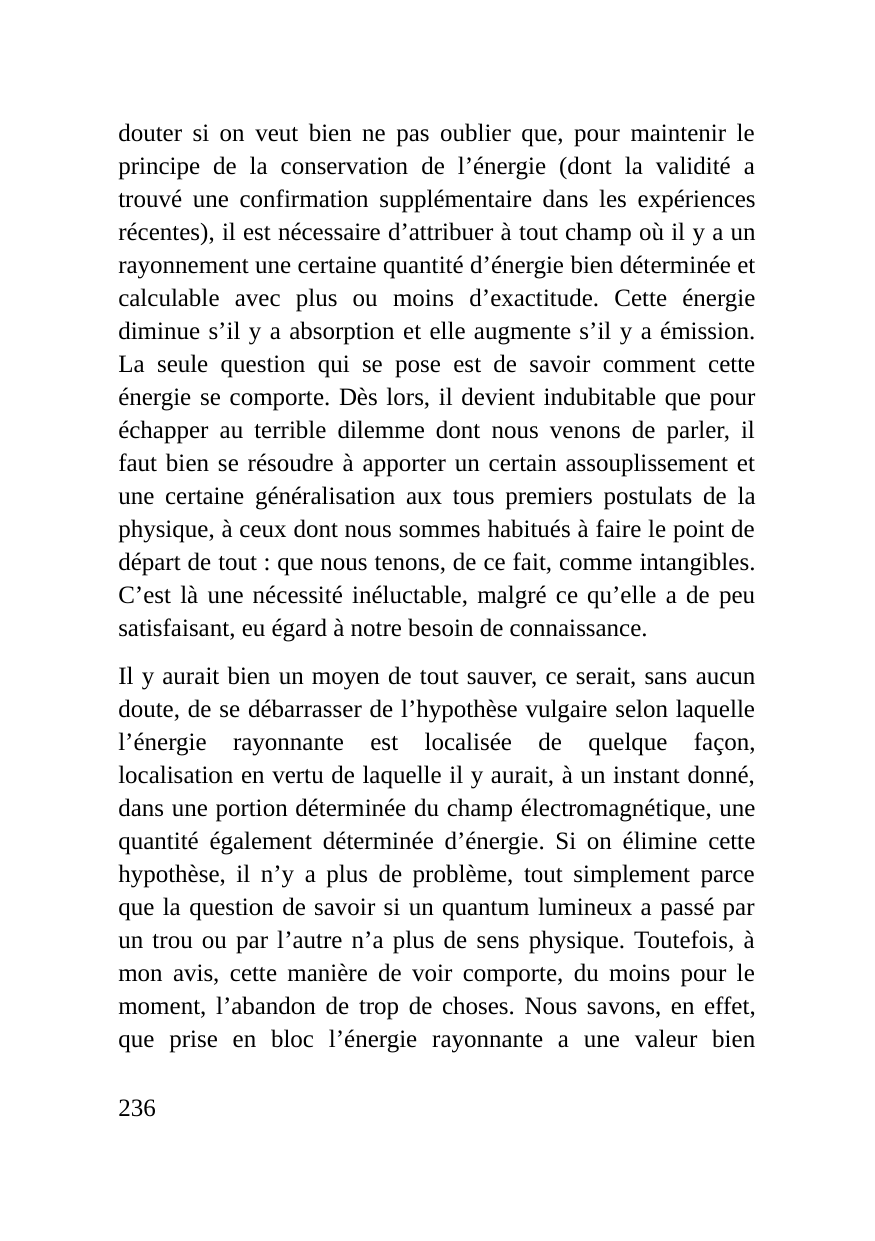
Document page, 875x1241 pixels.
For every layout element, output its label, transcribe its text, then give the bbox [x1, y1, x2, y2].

text Il y aurait bien un moyen de tout sauver, ce serait, sans aucun doute, de se débarrasser de l’hypothèse vulgaire selon laquelle l’énergie rayonnante est localisée de quelque façon, localisation en vertu de laquelle il y aurait, à un instant donné, dans une portion déterminée du champ électromagnétique, une quantité également déterminée d’énergie. Si on élimine cette hypothèse, il n’y a plus de problème, tout simplement parce que la question de savoir si un quantum lumineux a passé par un trou ou par l’autre n’a plus de sens physique. Toutefois, à mon avis, cette manière de voir comporte, du moins pour le moment, l’abandon de trop de choses. Nous savons, en effet, que prise en bloc l’énergie rayonnante a une valeur bien [118, 661, 756, 1053]
text douter si on veut bien ne pas oublier que, pour maintenir le principe de la conservation de l’énergie (dont la validité a trouvé une confirmation supplémentaire dans les expériences récentes), il est nécessaire d’attribuer à tout champ où il y a un rayonnement une certaine quantité d’énergie bien déterminée et calculable avec plus ou moins d’exactitude. Cette énergie diminue s’il y a absorption et elle augmente s’il y a émission. La seule question qui se pose est de savoir comment cette énergie se comporte. Dès lors, il devient indubitable que pour échapper au terrible dilemme dont nous venons de parler, il faut bien se résoudre à apporter un certain assouplissement et une certaine généralisation aux tous premiers postulats de la physique, à ceux dont nous sommes habitués à faire le point de départ de tout : que nous tenons, de ce fait, comme intangibles. C’est là une nécessité inéluctable, malgré ce qu’elle a de peu satisfaisant, eu égard à notre besoin de connaissance. [118, 118, 756, 642]
